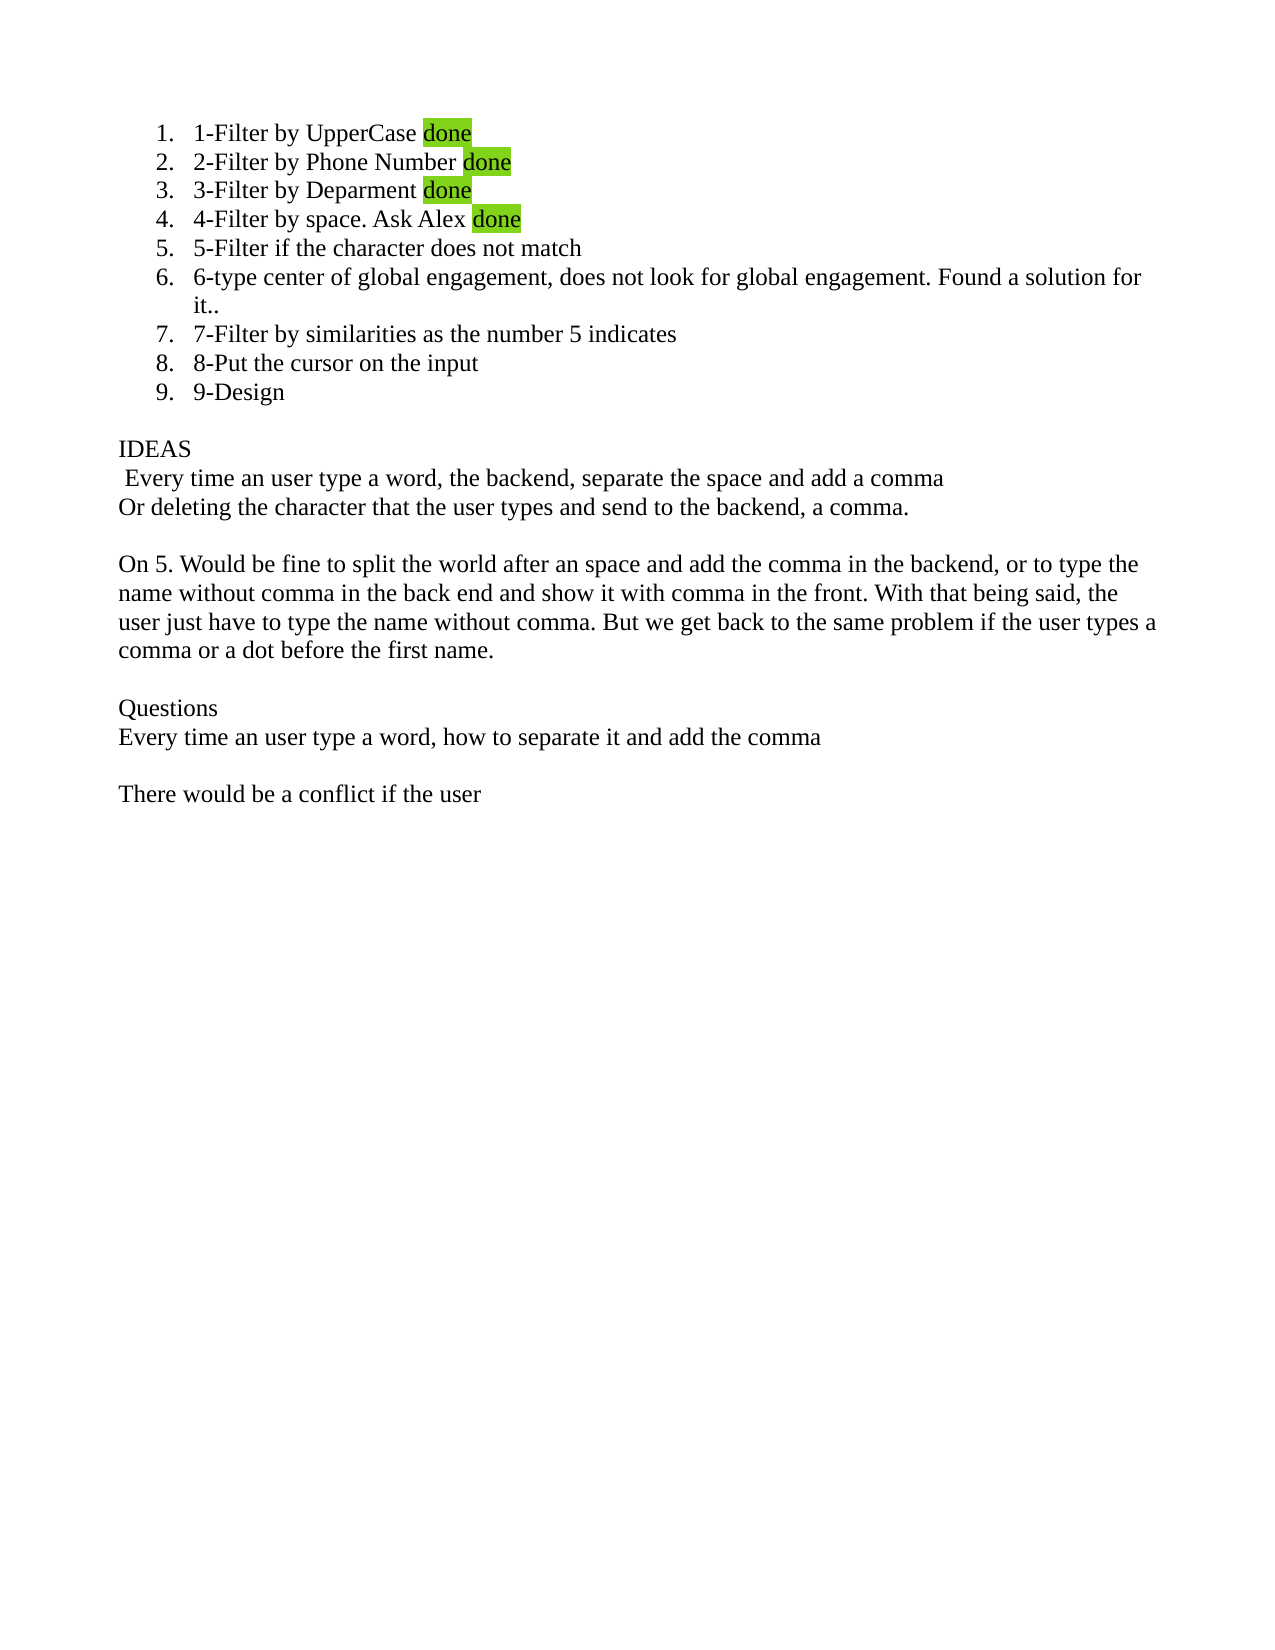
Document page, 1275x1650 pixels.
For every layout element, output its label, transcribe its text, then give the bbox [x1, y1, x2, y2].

list 6-type center of global engagement, does not look for global engagement. Found a solution for it.. [156, 262, 1157, 319]
list 2-Filter by Phone Number done [156, 147, 1157, 176]
text Questions [118, 693, 1157, 722]
text Every time an user type a word, how to separate it and add the comma [118, 722, 1157, 751]
list 7-Filter by similarities as the number 5 indicates [156, 319, 1157, 348]
text IDEAS [118, 434, 1157, 463]
list 3-Filter by Deparment done [156, 176, 1157, 204]
list 4-Filter by space. Ask Alex done [156, 204, 1157, 233]
list 5-Filter if the character does not match [156, 233, 1157, 262]
list 8-Put the cursor on the input [156, 348, 1157, 377]
text Or deleting the character that the user types and send to the backend, a comma. [118, 492, 1157, 521]
text Every time an user type a word, the backend, separate the space and add a comma [118, 463, 1157, 492]
text There would be a conflict if the user [118, 779, 1157, 808]
text On 5. Would be fine to split the world after an space and add the comma in the backend, or to type the name without comma in the back end and show it with comma in the front. With that being said, the user just have to type the name without comma. But we get back to the same problem if the user types a comma or a dot before the first name. [118, 549, 1157, 664]
list 1-Filter by UpperCase done [156, 118, 1157, 147]
list 9-Design [156, 377, 1157, 406]
